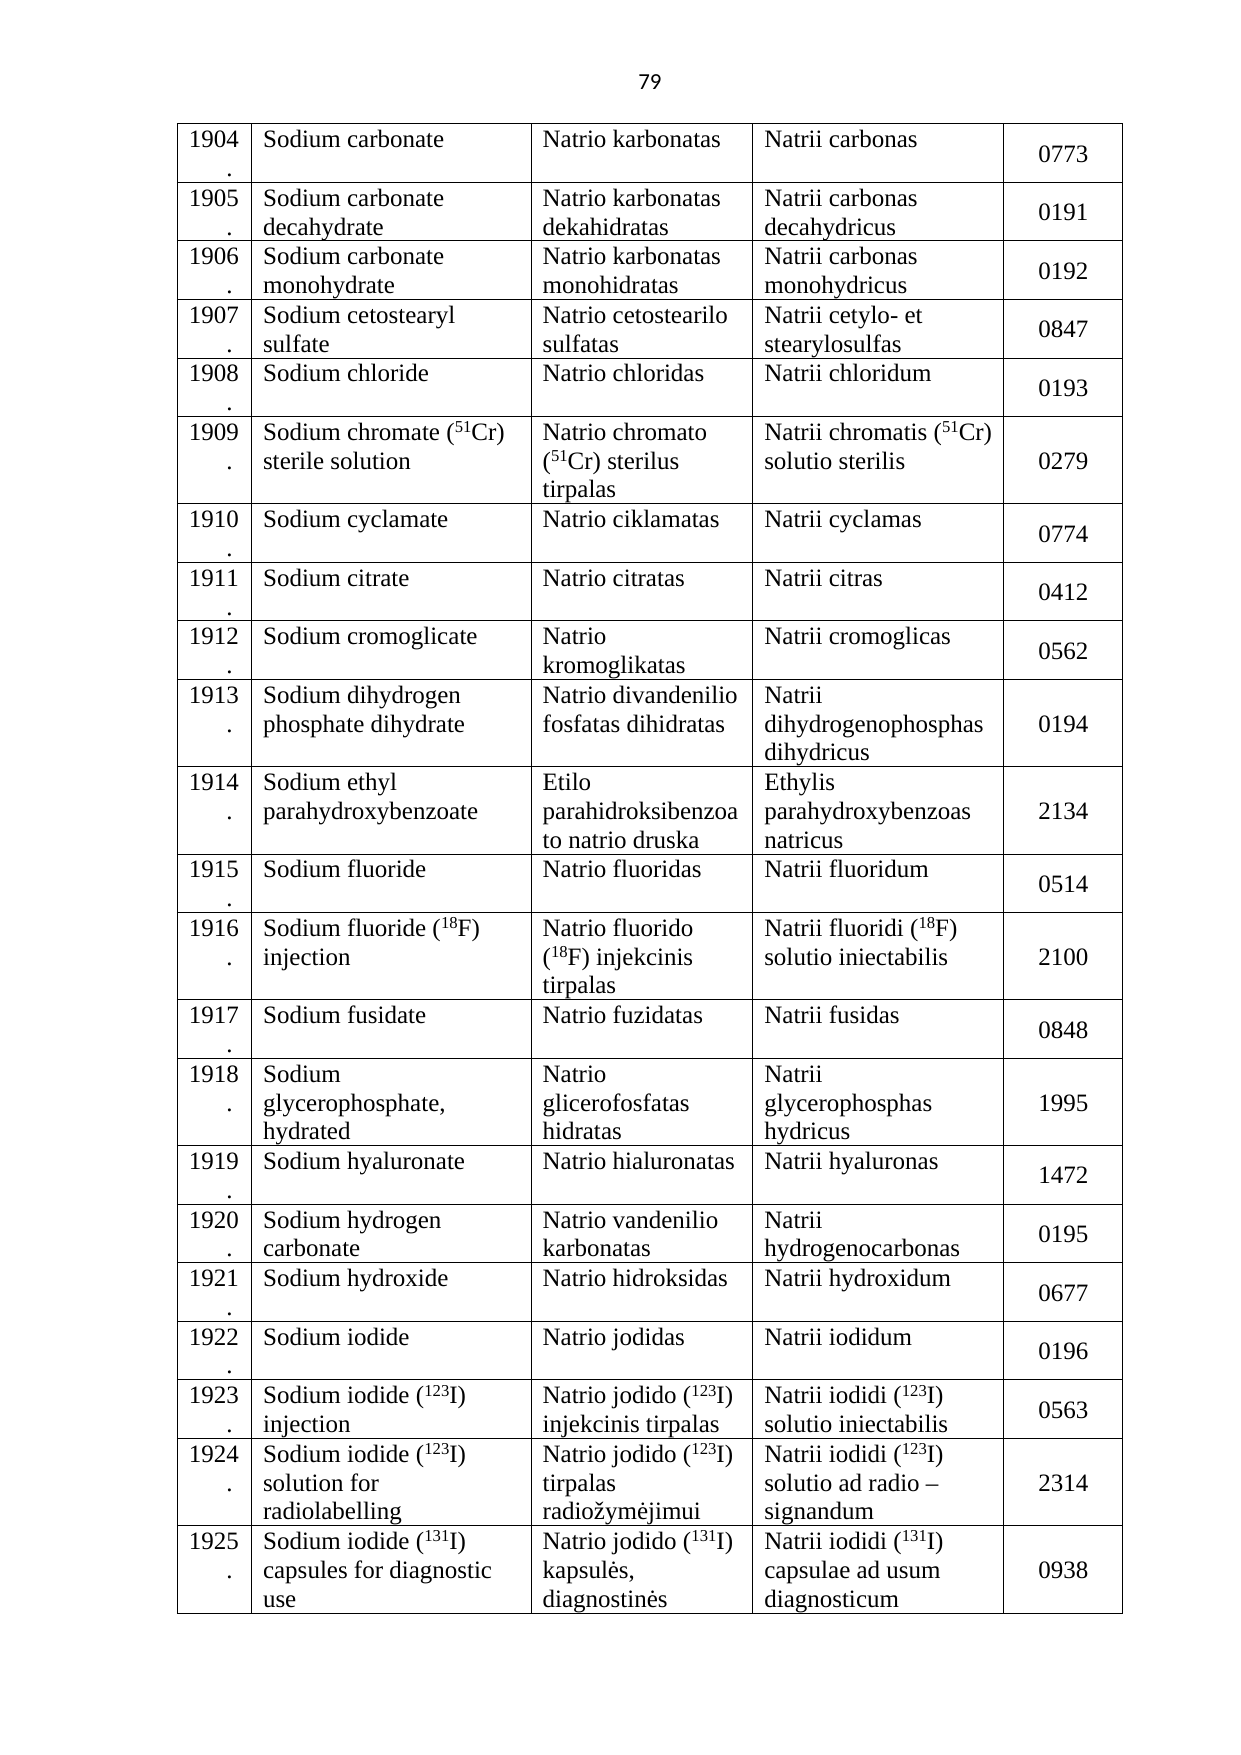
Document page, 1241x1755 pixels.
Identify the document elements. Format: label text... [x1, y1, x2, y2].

table_cell 1906. [178, 241, 251, 299]
table_cell 0773 [1004, 124, 1122, 182]
table_cell 1914. [178, 767, 251, 853]
table_cell Sodium cetostearyl sulfate [252, 300, 531, 357]
table_cell Sodium hyaluronate [252, 1146, 531, 1204]
table_cell 1920. [178, 1205, 251, 1262]
table_cell 1909. [178, 417, 251, 503]
table_cell Sodium iodide [252, 1322, 531, 1379]
table_cell Natrio ciklamatas [532, 504, 752, 562]
table_cell Natrio karbonatas monohidratas [532, 241, 752, 299]
table_cell Sodium iodide (123I) solution for radiolabelling [252, 1439, 531, 1525]
table_cell Natrio karbonatas [532, 124, 752, 182]
table_cell 1905. [178, 183, 251, 240]
table_cell Natrii citras [753, 563, 1003, 620]
table_cell Natrii fusidas [753, 1000, 1003, 1058]
table_cell Natrio hialuronatas [532, 1146, 752, 1204]
table_cell 1925. [178, 1526, 251, 1612]
table_cell Natrii iodidum [753, 1322, 1003, 1379]
table_cell Natrii fluoridi (18F) solutio iniectabilis [753, 913, 1003, 999]
table_cell Natrio fluoridas [532, 855, 752, 912]
table_cell Natrio cetostearilo sulfatas [532, 300, 752, 357]
table_cell Natrio divandenilio fosfatas dihidratas [532, 680, 752, 766]
table_cell Sodium cromoglicate [252, 621, 531, 679]
table_cell Sodium hydroxide [252, 1263, 531, 1321]
table_cell 0847 [1004, 300, 1122, 357]
table_cell 1921. [178, 1263, 251, 1321]
table_cell 0938 [1004, 1526, 1122, 1612]
table_cell Natrio chromato (51Cr) sterilus tirpalas [532, 417, 752, 503]
table_cell 1904. [178, 124, 251, 182]
table_cell Sodium dihydrogen phosphate dihydrate [252, 680, 531, 766]
table_cell 0279 [1004, 417, 1122, 503]
table_cell Sodium ethyl parahydroxybenzoate [252, 767, 531, 853]
table_cell Sodium fluoride (18F) injection [252, 913, 531, 999]
table_cell Natrio jodidas [532, 1322, 752, 1379]
table_cell Sodium iodide (123I) injection [252, 1380, 531, 1438]
table_cell Natrii glycerophosphas hydricus [753, 1059, 1003, 1145]
table_cell Natrio hidroksidas [532, 1263, 752, 1321]
table_cell Natrii iodidi (123I) solutio ad radio – signandum [753, 1439, 1003, 1525]
table_cell Sodium chromate (51Cr) sterile solution [252, 417, 531, 503]
table_cell 0848 [1004, 1000, 1122, 1058]
table_cell Natrii hydroxidum [753, 1263, 1003, 1321]
table_cell Natrii chromatis (51Cr) solutio sterilis [753, 417, 1003, 503]
table_cell 1912. [178, 621, 251, 679]
table_cell 1907. [178, 300, 251, 357]
table_cell Natrii fluoridum [753, 855, 1003, 912]
table_cell Sodium citrate [252, 563, 531, 620]
table_cell 0192 [1004, 241, 1122, 299]
table_cell 1915. [178, 855, 251, 912]
table_cell 1995 [1004, 1059, 1122, 1145]
table_cell Natrii chloridum [753, 359, 1003, 416]
table_cell Sodium fluoride [252, 855, 531, 912]
table_cell 1924. [178, 1439, 251, 1525]
table_cell Natrio fluorido (18F) injekcinis tirpalas [532, 913, 752, 999]
table_cell 1923. [178, 1380, 251, 1438]
table_cell Natrio jodido (123I) injekcinis tirpalas [532, 1380, 752, 1438]
table_cell 0196 [1004, 1322, 1122, 1379]
table_cell Sodium glycerophosphate, hydrated [252, 1059, 531, 1145]
table_cell 1908. [178, 359, 251, 416]
table_cell 1911. [178, 563, 251, 620]
table_cell Natrio jodido (123I) tirpalas radiožymėjimui [532, 1439, 752, 1525]
table_cell 0562 [1004, 621, 1122, 679]
table_cell Natrio karbonatas dekahidratas [532, 183, 752, 240]
table_cell Natrii cetylo‑ et stearylosulfas [753, 300, 1003, 357]
table_cell Natrii iodidi (131I) capsulae ad usum diagnosticum [753, 1526, 1003, 1612]
table_cell Natrii cromoglicas [753, 621, 1003, 679]
table_cell Ethylis parahydroxybenzoas natricus [753, 767, 1003, 853]
table_cell Sodium cyclamate [252, 504, 531, 562]
table_cell 0194 [1004, 680, 1122, 766]
table_cell 0677 [1004, 1263, 1122, 1321]
table_cell 0191 [1004, 183, 1122, 240]
table_cell Sodium carbonate [252, 124, 531, 182]
table_cell 0195 [1004, 1205, 1122, 1262]
table_cell Natrii hydrogenocarbonas [753, 1205, 1003, 1262]
table_cell 1918. [178, 1059, 251, 1145]
table_cell 1922. [178, 1322, 251, 1379]
table_cell Natrii hyaluronas [753, 1146, 1003, 1204]
table_cell 0514 [1004, 855, 1122, 912]
table_cell 1913. [178, 680, 251, 766]
table_cell Natrio glicerofosfatas hidratas [532, 1059, 752, 1145]
table_cell 2134 [1004, 767, 1122, 853]
table_cell Natrio vandenilio karbonatas [532, 1205, 752, 1262]
table_cell 0193 [1004, 359, 1122, 416]
table_cell 1472 [1004, 1146, 1122, 1204]
table_cell 2100 [1004, 913, 1122, 999]
table_cell 1916. [178, 913, 251, 999]
table_cell 2314 [1004, 1439, 1122, 1525]
table_cell Etilo parahidroksibenzoato natrio druska [532, 767, 752, 853]
table_cell Sodium carbonate decahydrate [252, 183, 531, 240]
table_cell 1919. [178, 1146, 251, 1204]
table_cell Sodium carbonate monohydrate [252, 241, 531, 299]
table_cell Natrii dihydrogenophosphas dihydricus [753, 680, 1003, 766]
table_cell 0774 [1004, 504, 1122, 562]
table_cell Natrii cyclamas [753, 504, 1003, 562]
table_cell Natrio jodido (131I) kapsulės, diagnostinės [532, 1526, 752, 1612]
table_cell Sodium fusidate [252, 1000, 531, 1058]
table_cell Natrio fuzidatas [532, 1000, 752, 1058]
table_cell 1910. [178, 504, 251, 562]
table_cell Natrii carbonas [753, 124, 1003, 182]
table_cell Sodium hydrogen carbonate [252, 1205, 531, 1262]
table_cell Natrio citratas [532, 563, 752, 620]
table_cell 1917. [178, 1000, 251, 1058]
table_cell 0412 [1004, 563, 1122, 620]
table_cell Natrii iodidi (123I) solutio iniectabilis [753, 1380, 1003, 1438]
table_cell Sodium chloride [252, 359, 531, 416]
table_cell Natrio chloridas [532, 359, 752, 416]
table_cell Natrii carbonas decahydricus [753, 183, 1003, 240]
table_cell 0563 [1004, 1380, 1122, 1438]
table_cell Natrii carbonas monohydricus [753, 241, 1003, 299]
table_cell Natrio kromoglikatas [532, 621, 752, 679]
table_cell Sodium iodide (131I) capsules for diagnostic use [252, 1526, 531, 1612]
